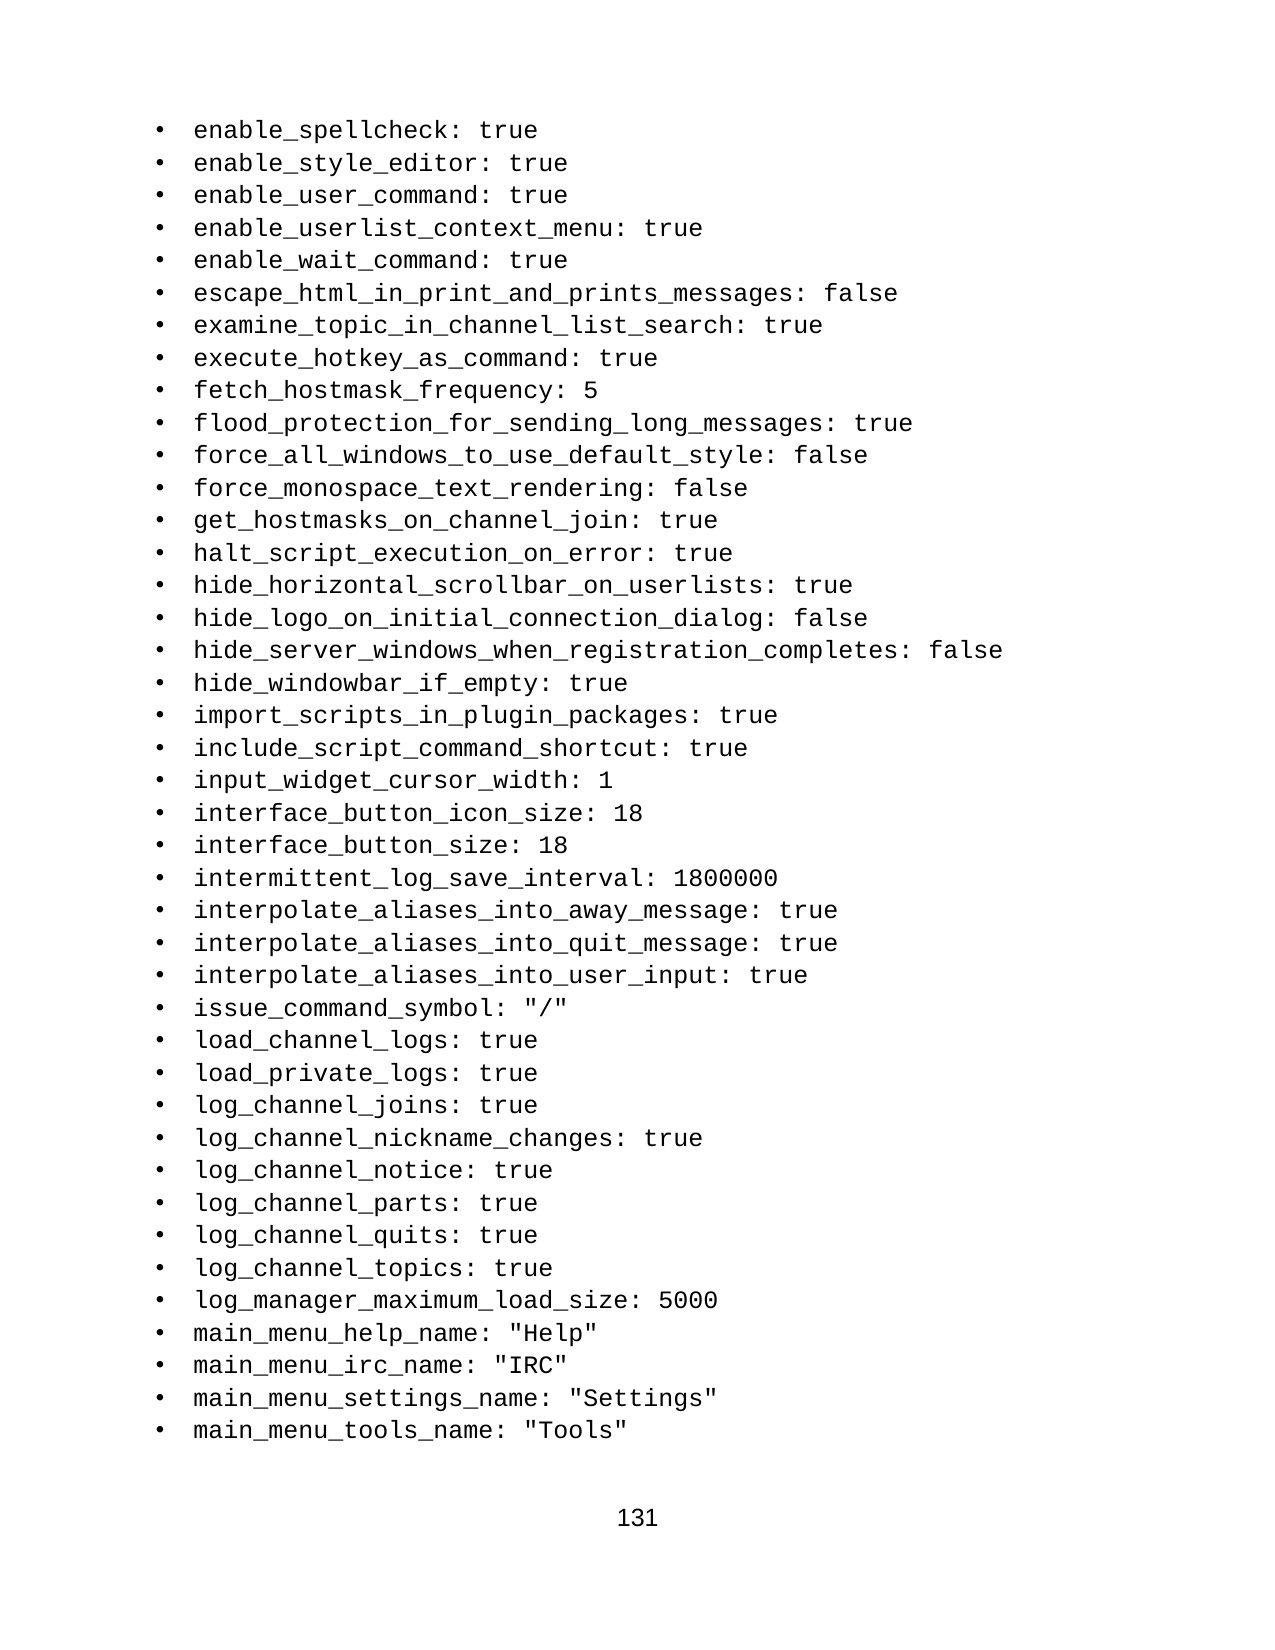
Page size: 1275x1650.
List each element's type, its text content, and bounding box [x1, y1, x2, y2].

list load_channel_logs: true [156, 1028, 1157, 1056]
list log_channel_nickname_changes: true [156, 1126, 1157, 1154]
list include_script_command_shortcut: true [156, 736, 1157, 764]
list force_all_windows_to_use_default_style: false [156, 443, 1157, 471]
list escape_html_in_print_and_prints_messages: false [156, 281, 1157, 309]
list hide_horizontal_scrollbar_on_userlists: true [156, 573, 1157, 601]
list log_channel_quits: true [156, 1223, 1157, 1251]
list hide_logo_on_initial_connection_dialog: false [156, 606, 1157, 634]
list log_channel_topics: true [156, 1256, 1157, 1284]
list main_menu_irc_name: "IRC" [156, 1353, 1157, 1381]
list main_menu_tools_name: "Tools" [156, 1418, 1157, 1446]
list enable_style_editor: true [156, 151, 1157, 179]
list interpolate_aliases_into_away_message: true [156, 898, 1157, 926]
list load_private_logs: true [156, 1061, 1157, 1089]
list interpolate_aliases_into_user_input: true [156, 963, 1157, 991]
list log_channel_joins: true [156, 1093, 1157, 1121]
list examine_topic_in_channel_list_search: true [156, 313, 1157, 341]
list main_menu_help_name: "Help" [156, 1321, 1157, 1349]
list issue_command_symbol: "/" [156, 996, 1157, 1024]
list enable_userlist_context_menu: true [156, 216, 1157, 244]
list log_manager_maximum_load_size: 5000 [156, 1288, 1157, 1316]
list force_monospace_text_rendering: false [156, 476, 1157, 504]
list enable_user_command: true [156, 183, 1157, 211]
list get_hostmasks_on_channel_join: true [156, 508, 1157, 536]
list execute_hotkey_as_command: true [156, 346, 1157, 374]
list flood_protection_for_sending_long_messages: true [156, 411, 1157, 439]
list import_scripts_in_plugin_packages: true [156, 703, 1157, 731]
list input_widget_cursor_width: 1 [156, 768, 1157, 796]
list interface_button_size: 18 [156, 833, 1157, 861]
list main_menu_settings_name: "Settings" [156, 1386, 1157, 1414]
list halt_script_execution_on_error: true [156, 541, 1157, 569]
list interpolate_aliases_into_quit_message: true [156, 931, 1157, 959]
list log_channel_parts: true [156, 1191, 1157, 1219]
list fetch_hostmask_frequency: 5 [156, 378, 1157, 406]
list enable_spellcheck: true [156, 118, 1157, 146]
list log_channel_notice: true [156, 1158, 1157, 1186]
list hide_windowbar_if_empty: true [156, 671, 1157, 699]
list enable_wait_command: true [156, 248, 1157, 276]
list hide_server_windows_when_registration_completes: false [156, 638, 1157, 666]
list intermittent_log_save_interval: 1800000 [156, 866, 1157, 894]
list interface_button_icon_size: 18 [156, 801, 1157, 829]
